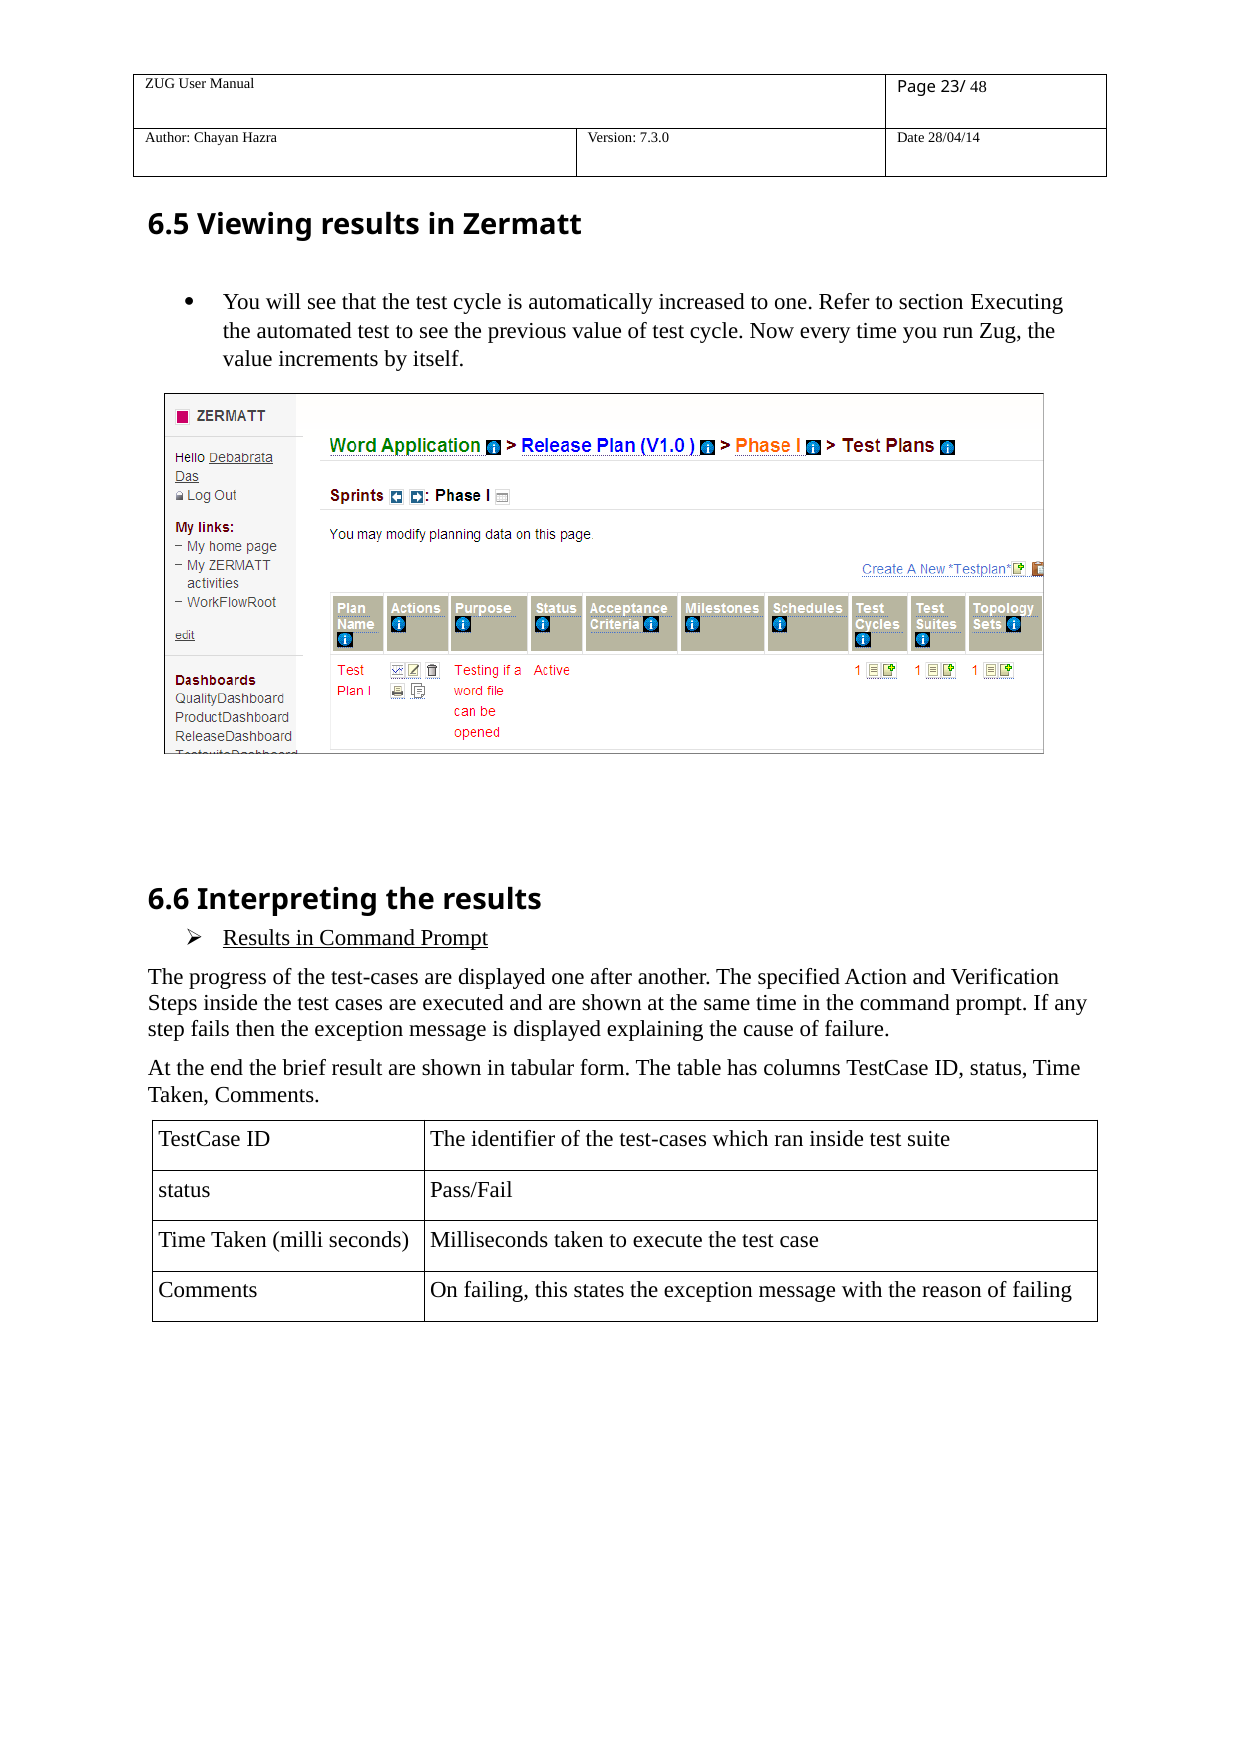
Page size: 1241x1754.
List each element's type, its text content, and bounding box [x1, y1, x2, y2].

text At the end the brief result are shown in tabular form. The table has columns TestCase ID, status, Time Taken, Comments. [148, 1054, 1092, 1107]
text The progress of the test-cases are displayed one after another. The specified Action and Verification Steps inside the test cases are executed and are shown at the same time in the command prompt. If any step fails then the exception message is displayed explaining the cause of failure. [148, 963, 1092, 1042]
list Results in Command Prompt [185, 924, 1092, 950]
table_cell On failing, this states the exception message with the reason of failing [425, 1272, 1097, 1321]
table_cell Time Taken (milli seconds) [153, 1221, 424, 1271]
list You will see that the test cycle is automatically increased to one. Refer to section Executing the automated test to see the previous value of test cycle. Now every time you run Zug, the value increments by itself. [185, 288, 1092, 372]
subtitle 6.5 Viewing results in Zermatt [148, 203, 1092, 243]
table_header TestCase ID [153, 1121, 424, 1170]
table_cell status [153, 1171, 424, 1220]
table_cell Comments [153, 1272, 424, 1321]
table_cell Pass/Fail [425, 1171, 1097, 1220]
subtitle 6.6 Interpreting the results [148, 878, 1092, 918]
table_header The identifier of the test-cases which ran inside test suite [425, 1121, 1097, 1170]
picture [164, 393, 1044, 754]
table_cell Milliseconds taken to execute the test case [425, 1221, 1097, 1271]
